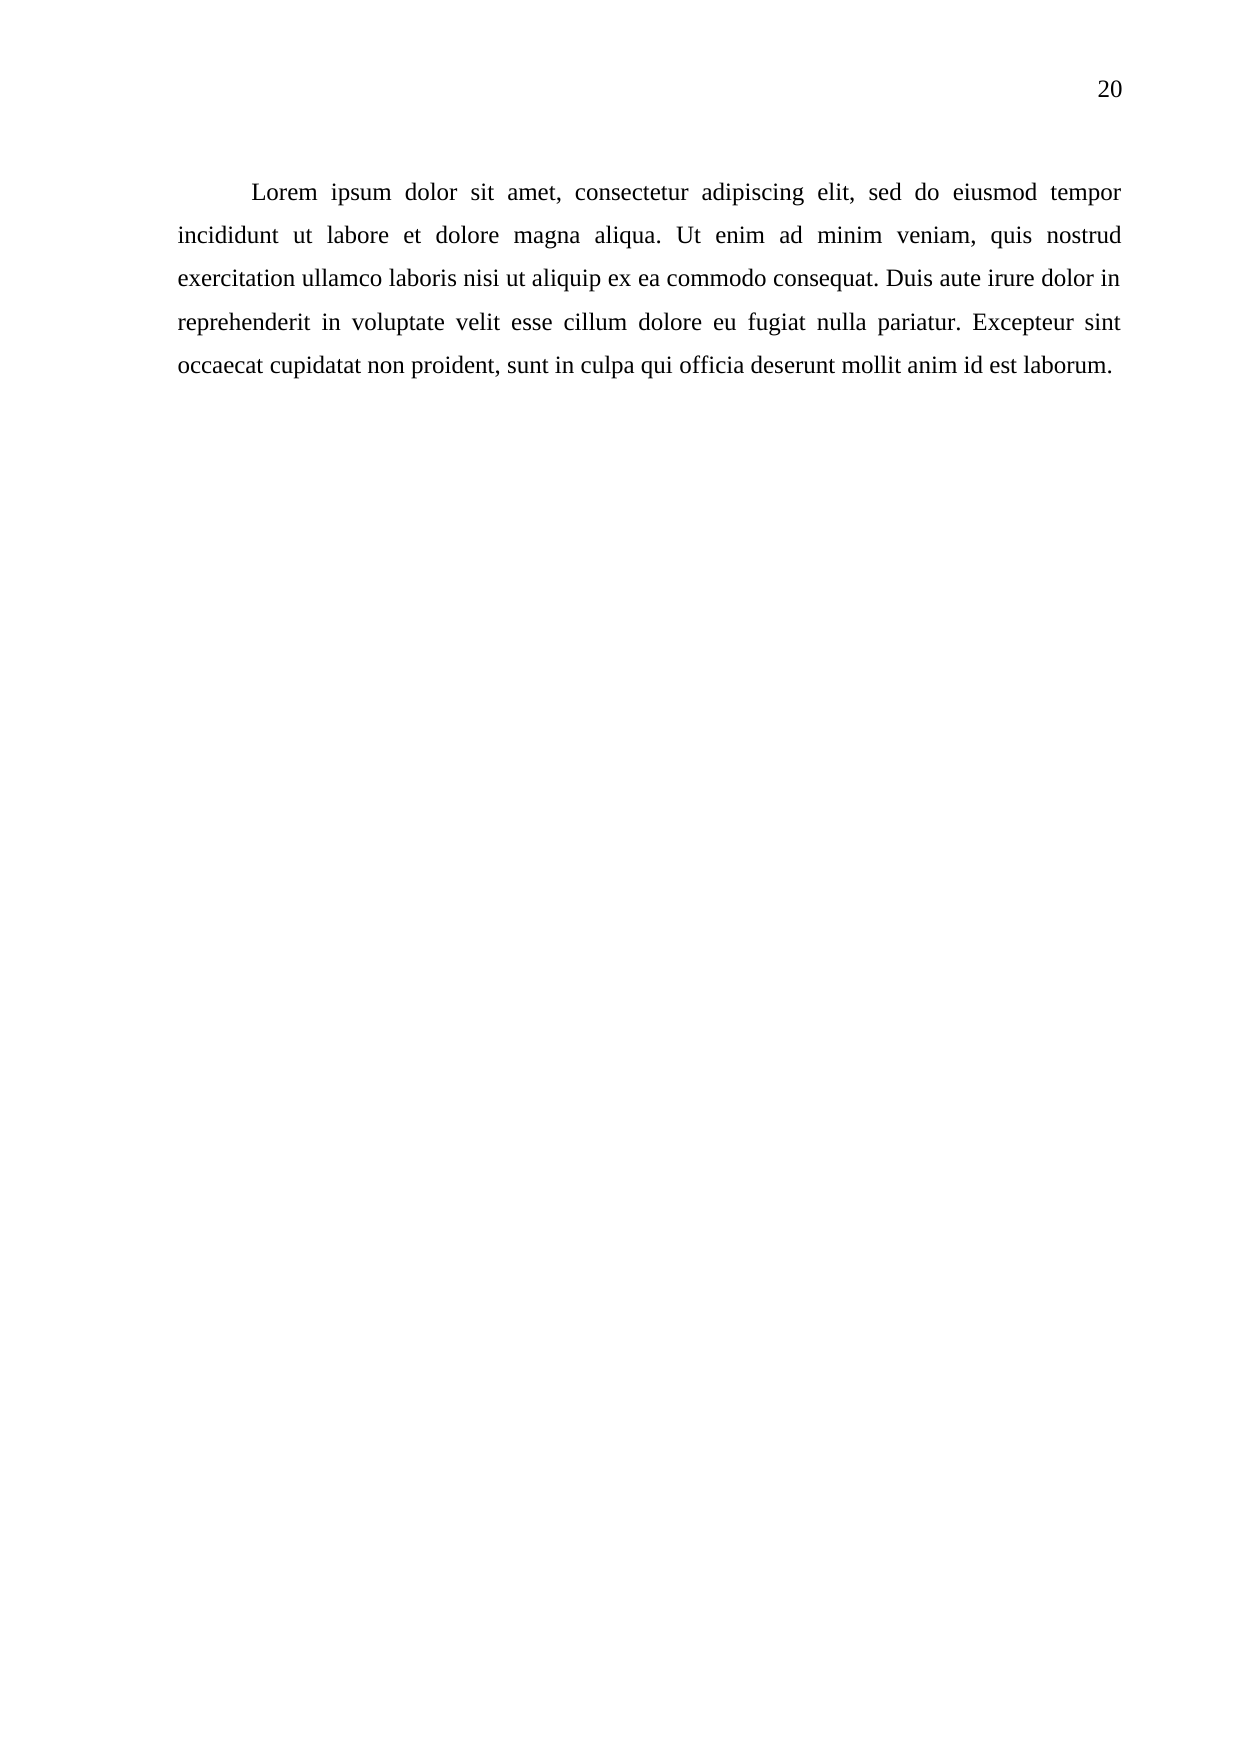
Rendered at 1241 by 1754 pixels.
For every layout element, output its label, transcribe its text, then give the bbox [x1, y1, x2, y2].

text Lorem ipsum dolor sit amet, consectetur adipiscing elit, sed do eiusmod tempor incididunt ut labore et dolore magna aliqua. Ut enim ad minim veniam, quis nostrud exercitation ullamco laboris nisi ut aliquip ex ea commodo consequat. Duis aute irure dolor in reprehenderit in voluptate velit esse cillum dolore eu fugiat nulla pariatur. Excepteur sint occaecat cupidatat non proident, sunt in culpa qui officia deserunt mollit anim id est laborum. [177, 177, 1122, 378]
